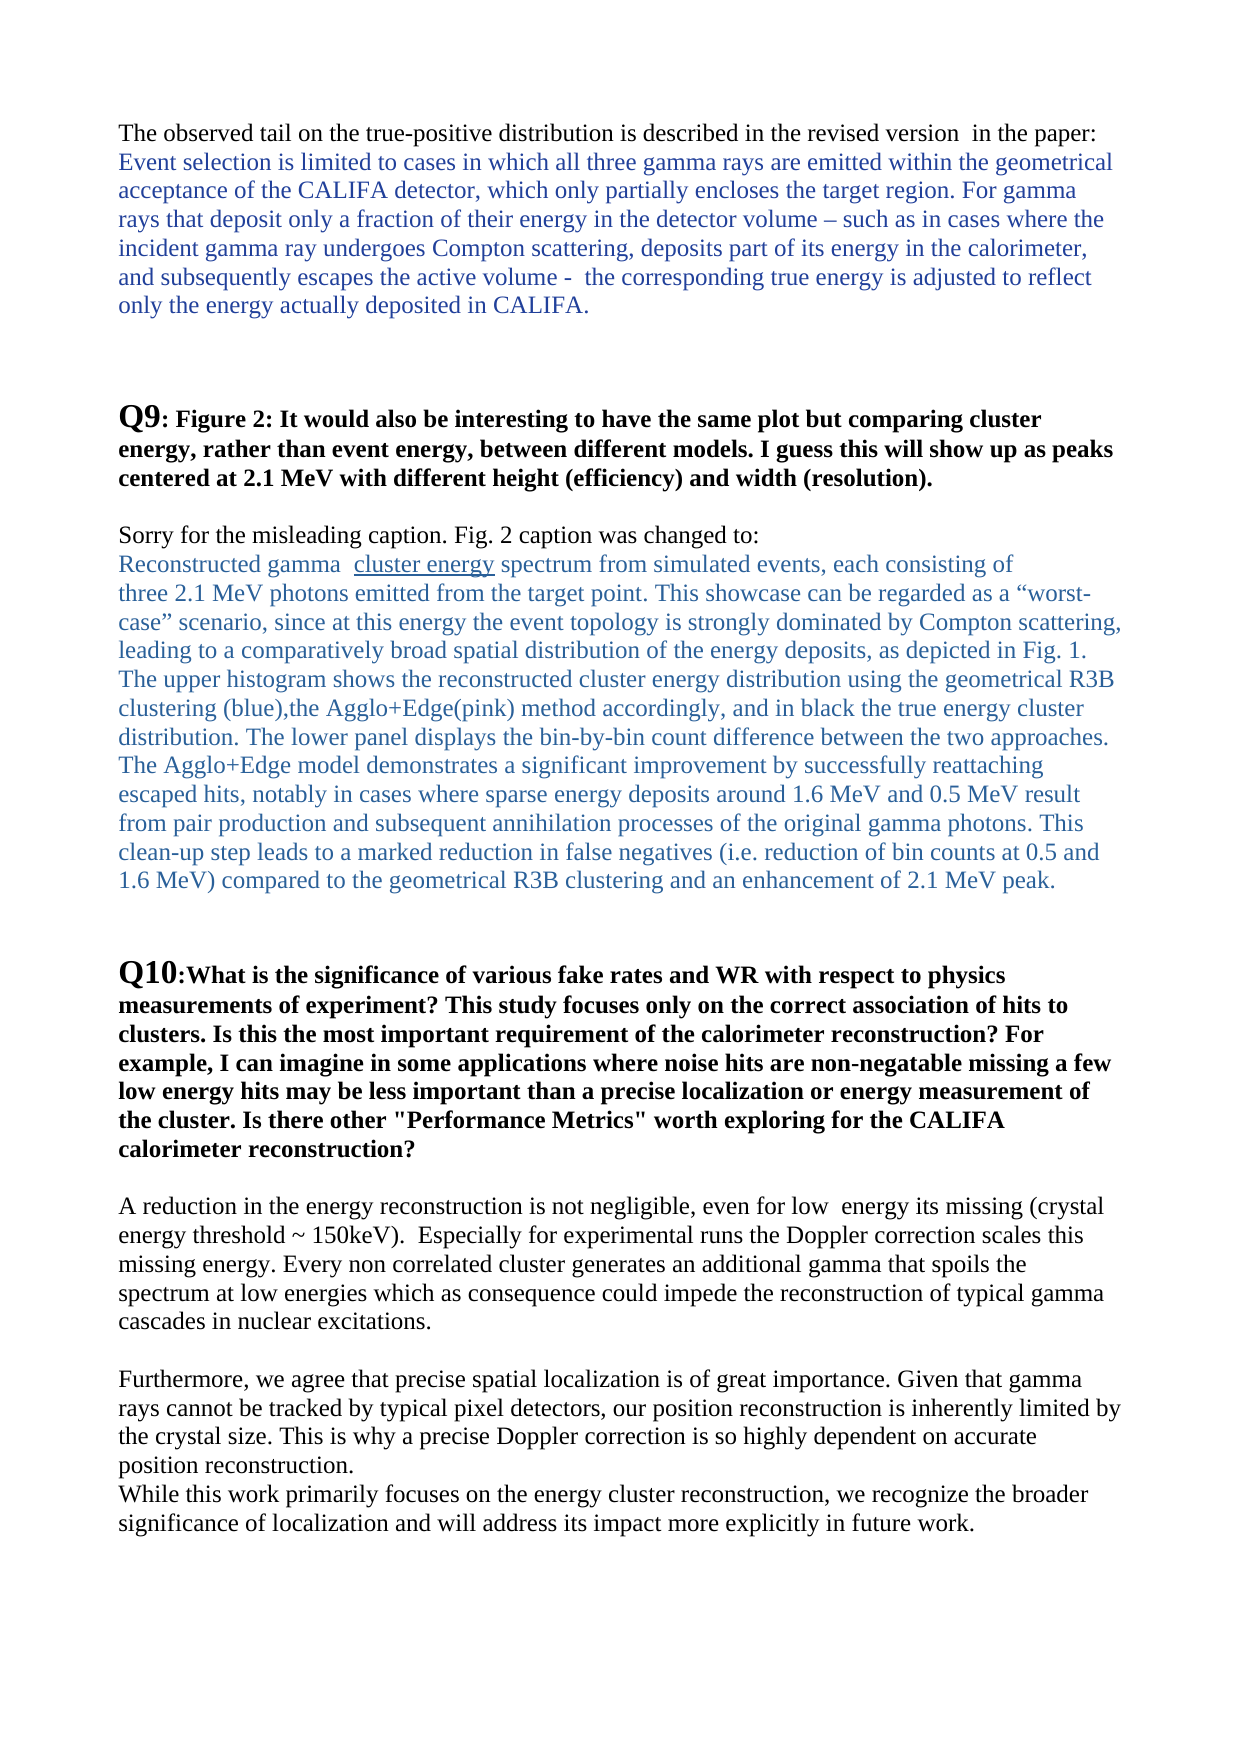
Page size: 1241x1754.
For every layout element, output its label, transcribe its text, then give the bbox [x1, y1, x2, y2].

text Sorry for the misleading caption. Fig. 2 caption was changed to: Reconstructed gamma cluster energy spectrum from simulated events, each consisting of [118, 521, 1122, 578]
text three 2.1 MeV photons emitted from the target point. This showcase can be regarded as a “worst-case” scenario, since at this energy the event topology is strongly dominated by Compton scattering, leading to a comparatively broad spatial distribution of the energy deposits, as depicted in Fig. 1. The upper histogram shows the reconstructed cluster energy distribution using the geometrical R3B clustering (blue),the Agglo+Edge(pink) method accordingly, and in black the true energy cluster distribution. The lower panel displays the bin-by-bin count difference between the two approaches. The Agglo+Edge model demonstrates a significant improvement by successfully reattaching escaped hits, notably in cases where sparse energy deposits around 1.6 MeV and 0.5 MeV result from pair production and subsequent annihilation processes of the original gamma photons. This clean-up step leads to a marked reduction in false negatives (i.e. reduction of bin counts at 0.5 and 1.6 MeV) compared to the geometrical R3B clustering and an enhancement of 2.1 MeV peak. [118, 578, 1122, 894]
text Furthermore, we agree that precise spatial localization is of great importance. Given that gamma rays cannot be tracked by typical pixel detectors, our position reconstruction is inherently limited by the crystal size. This is why a precise Doppler correction is so highly dependent on accurate position reconstruction. [118, 1364, 1122, 1479]
text While this work primarily focuses on the energy cluster reconstruction, we recognize the broader significance of localization and will address its impact more explicitly in future work. [118, 1479, 1122, 1536]
text The observed tail on the true-positive distribution is described in the revised version in the paper: Event selection is limited to cases in which all three gamma rays are emitted within the geometrical acceptance of the CALIFA detector, which only partially encloses the target region. For gamma rays that deposit only a fraction of their energy in the detector volume – such as in cases where the incident gamma ray undergoes Compton scattering, deposits part of its energy in the calorimeter, and subsequently escapes the active volume - the corresponding true energy is adjusted to reflect only the energy actually deposited in CALIFA. [118, 118, 1122, 319]
text Q9: Figure 2: It would also be interesting to have the same plot but comparing cluster energy, rather than event energy, between different models. I guess this will show up as peaks centered at 2.1 MeV with different height (efficiency) and width (resolution). [118, 396, 1122, 492]
text Q10:What is the significance of various fake rates and WR with respect to physics measurements of experiment? This study focuses only on the correct association of hits to clusters. Is this the most important requirement of the calorimeter reconstruction? For example, I can imagine in some applications where noise hits are non-negatable missing a few low energy hits may be less important than a precise localization or energy measurement of the cluster. Is there other "Performance Metrics" worth exploring for the CALIFA calorimeter reconstruction? [118, 952, 1122, 1163]
text A reduction in the energy reconstruction is not negligible, even for low energy its missing (crystal energy threshold ~ 150keV). Especially for experimental runs the Doppler correction scales this missing energy. Every non correlated cluster generates an additional gamma that spoils the spectrum at low energies which as consequence could impede the reconstruction of typical gamma cascades in nuclear excitations. [118, 1191, 1122, 1335]
